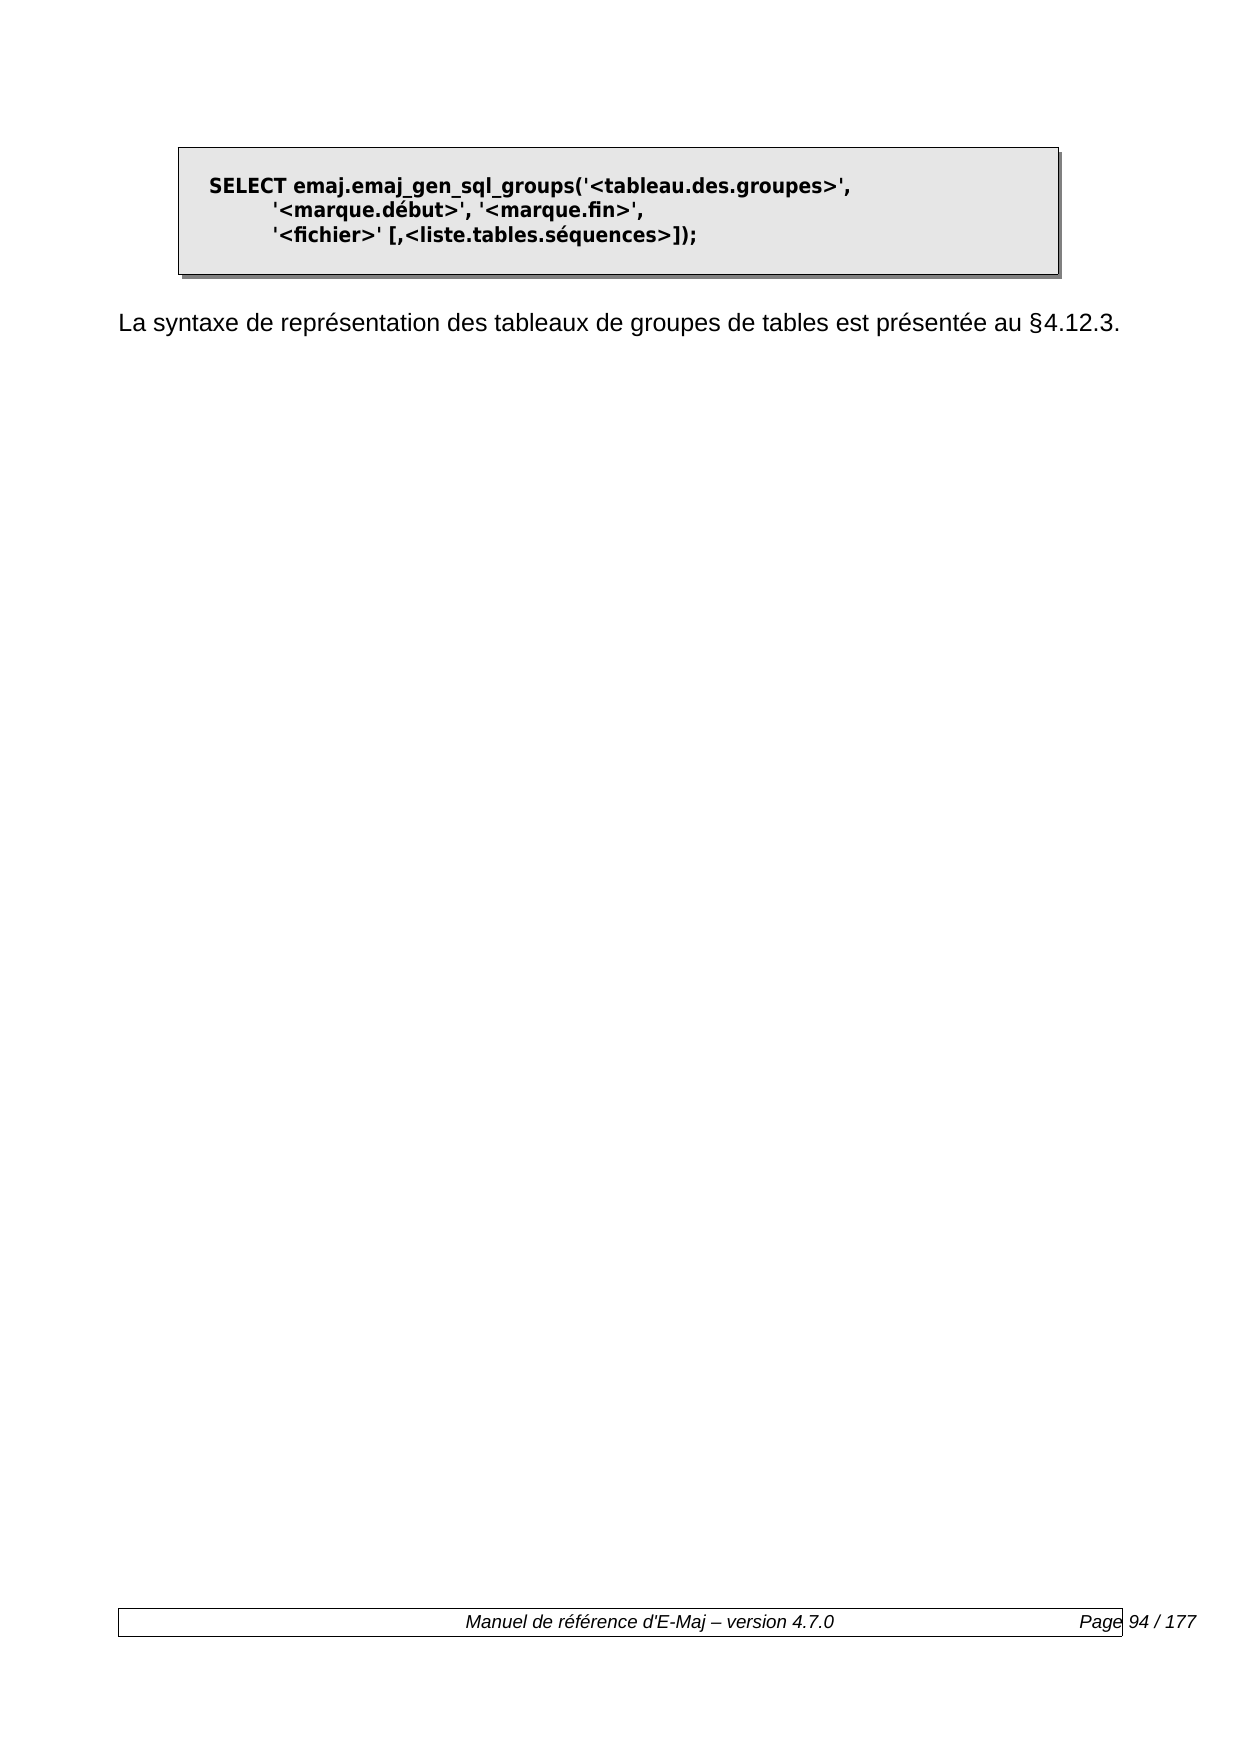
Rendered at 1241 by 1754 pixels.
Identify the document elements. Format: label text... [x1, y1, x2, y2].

text La syntaxe de représentation des tableaux de groupes de tables est présentée au §4.12.3. [118, 308, 1122, 336]
text SELECT emaj.emaj_gen_sql_groups('<tableau.des.groupes>', '<marque.début>', '<marque.fin>', '<fichier>' [,<liste.tables.séquences>]); [179, 171, 1058, 244]
